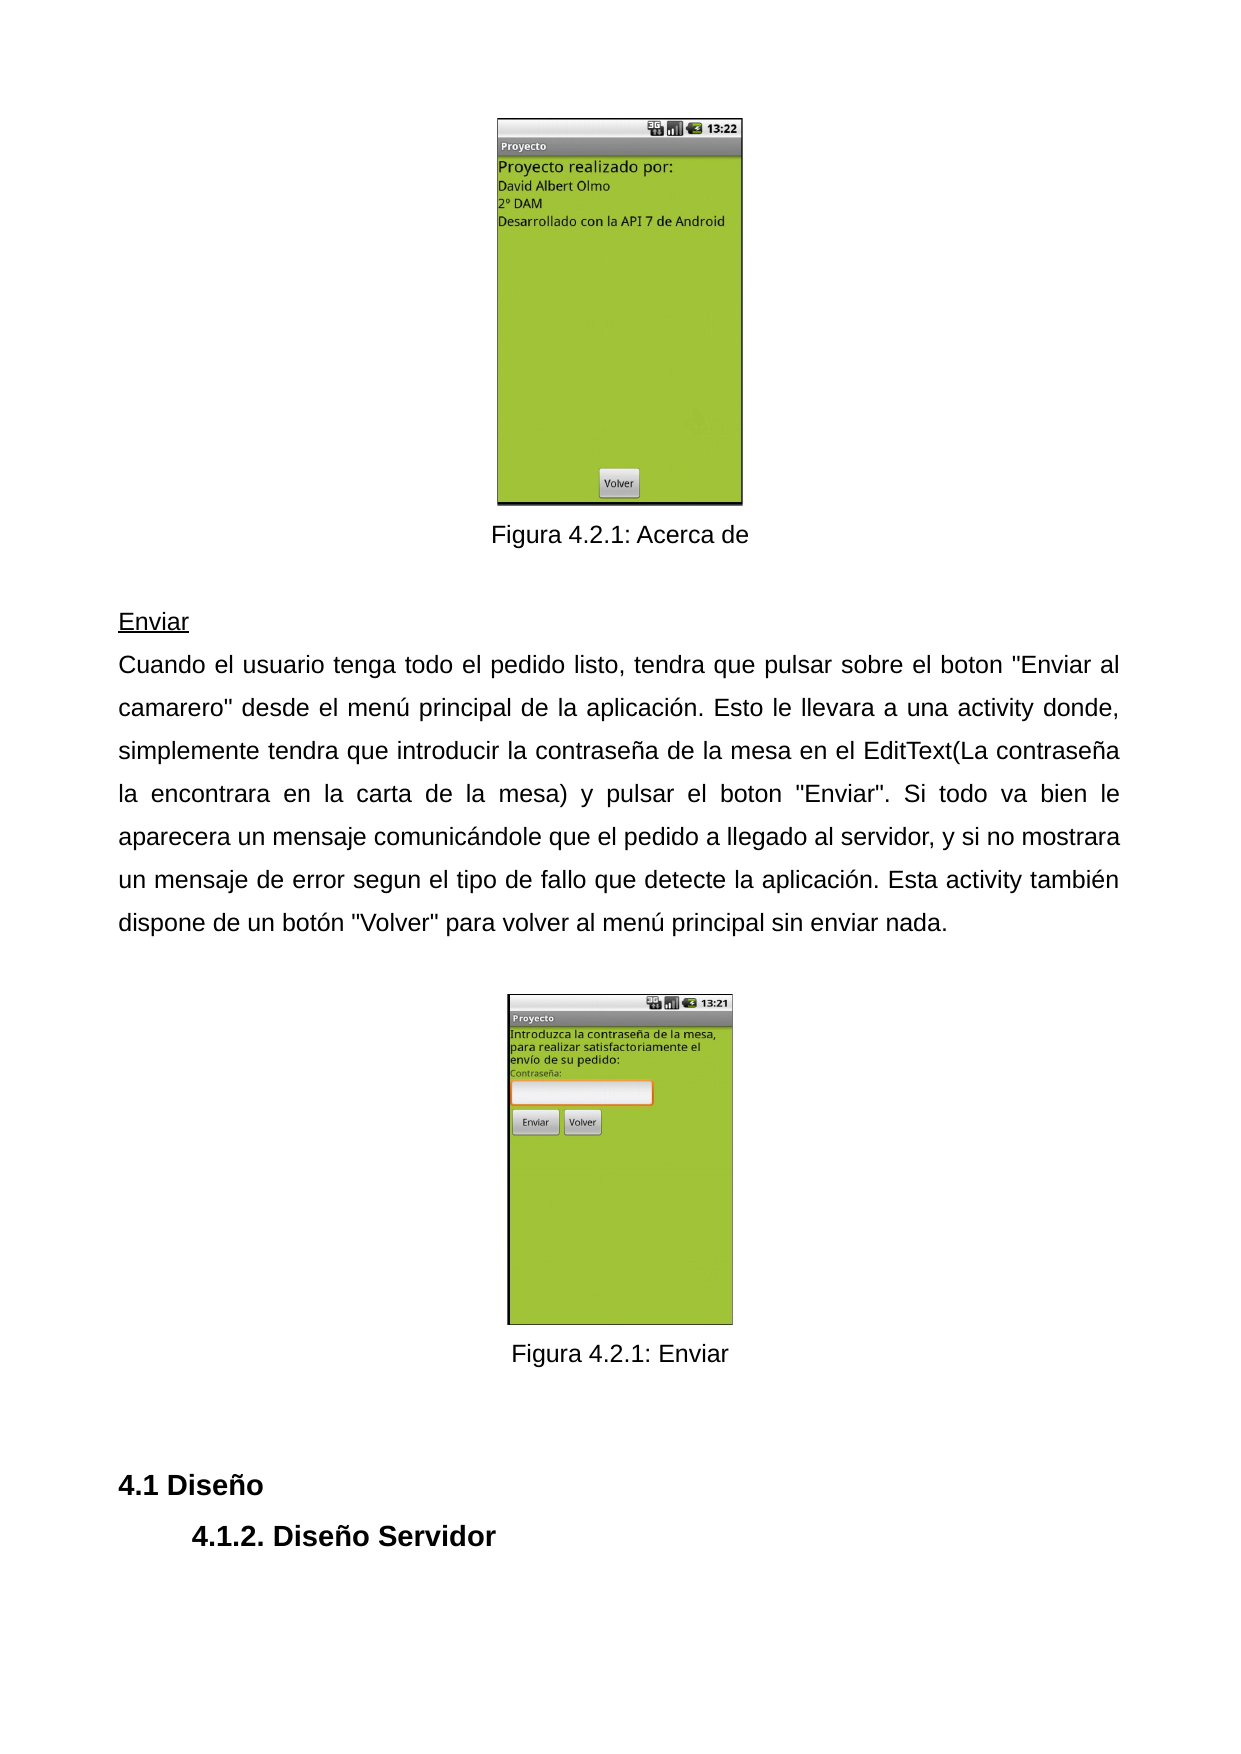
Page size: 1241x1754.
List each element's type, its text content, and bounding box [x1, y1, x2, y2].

text Enviar [118, 607, 1122, 635]
picture [497, 118, 743, 506]
text 4.1.2. Diseño Servidor [118, 1519, 1122, 1552]
text Figura 4.2.1: Acerca de [118, 506, 1122, 549]
text Figura 4.2.1: Enviar [118, 1325, 1122, 1368]
text Cuando el usuario tenga todo el pedido listo, tendra que pulsar sobre el boton "Enviar al camarero" desde el menú principal de la aplicación. Esto le llevara a una activity donde, simplemente tendra que introducir la contraseña de la mesa en el EditText(La contraseña la encontrara en la carta de la mesa) y pulsar el boton "Enviar". Si todo va bien le aparecera un mensaje comunicándole que el pedido a llegado al servidor, y si no mostrara un mensaje de error segun el tipo de fallo que detecte la aplicación. Esta activity también dispone de un botón "Volver" para volver al menú principal sin enviar nada. [118, 650, 1122, 937]
picture [507, 994, 733, 1325]
text 4.1 Diseño [118, 1468, 1122, 1502]
